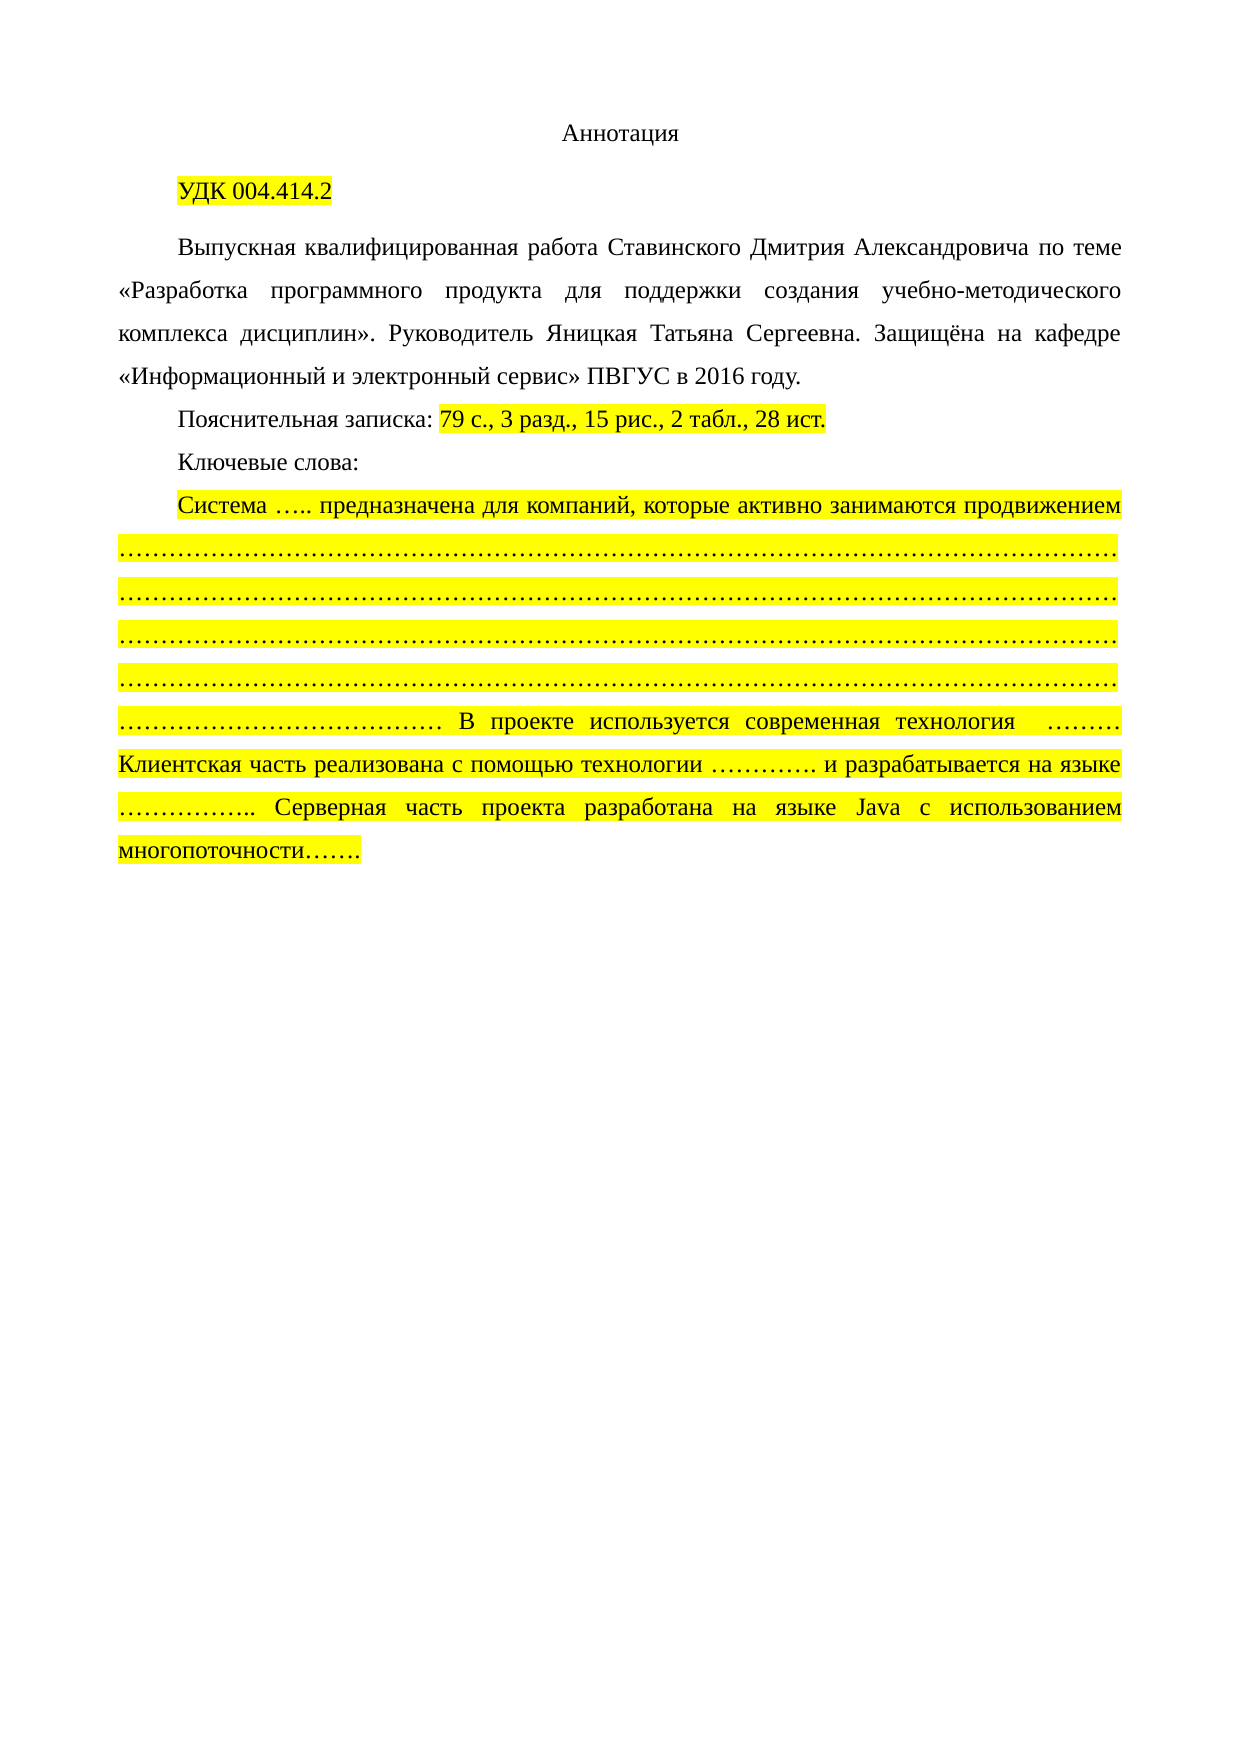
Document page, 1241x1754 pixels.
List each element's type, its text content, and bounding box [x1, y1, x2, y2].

text Аннотация [118, 118, 1122, 147]
text Пояснительная записка: 79 с., 3 разд., 15 рис., 2 табл., 28 ист. [118, 404, 1122, 433]
text Cистема ….. предназначена для компаний, которые активно занимаются продвижением …………………………………………………………………………………………………………………………………………………………………………………………………………………………………………………………………………………………………………………………………………………………………………………………………………………………………………………………………………… В проекте используется современная технология ……… Клиентская часть реализована с помощью технологии …………. и разрабатывается на языке …………….. Серверная часть проекта разработана на языке Java с использованием многопоточности……. [118, 490, 1122, 864]
text Ключевые слова: [118, 447, 1122, 476]
text УДК 004.414.2 [118, 176, 1122, 205]
text Выпускная квалифицированная работа Ставинского Дмитрия Александровича по теме «Разработка программного продукта для поддержки создания учебно-методического комплекса дисциплин». Руководитель Яницкая Татьяна Сергеевна. Защищёна на кафедре «Информационный и электронный сервис» ПВГУС в 2016 году. [118, 232, 1122, 390]
